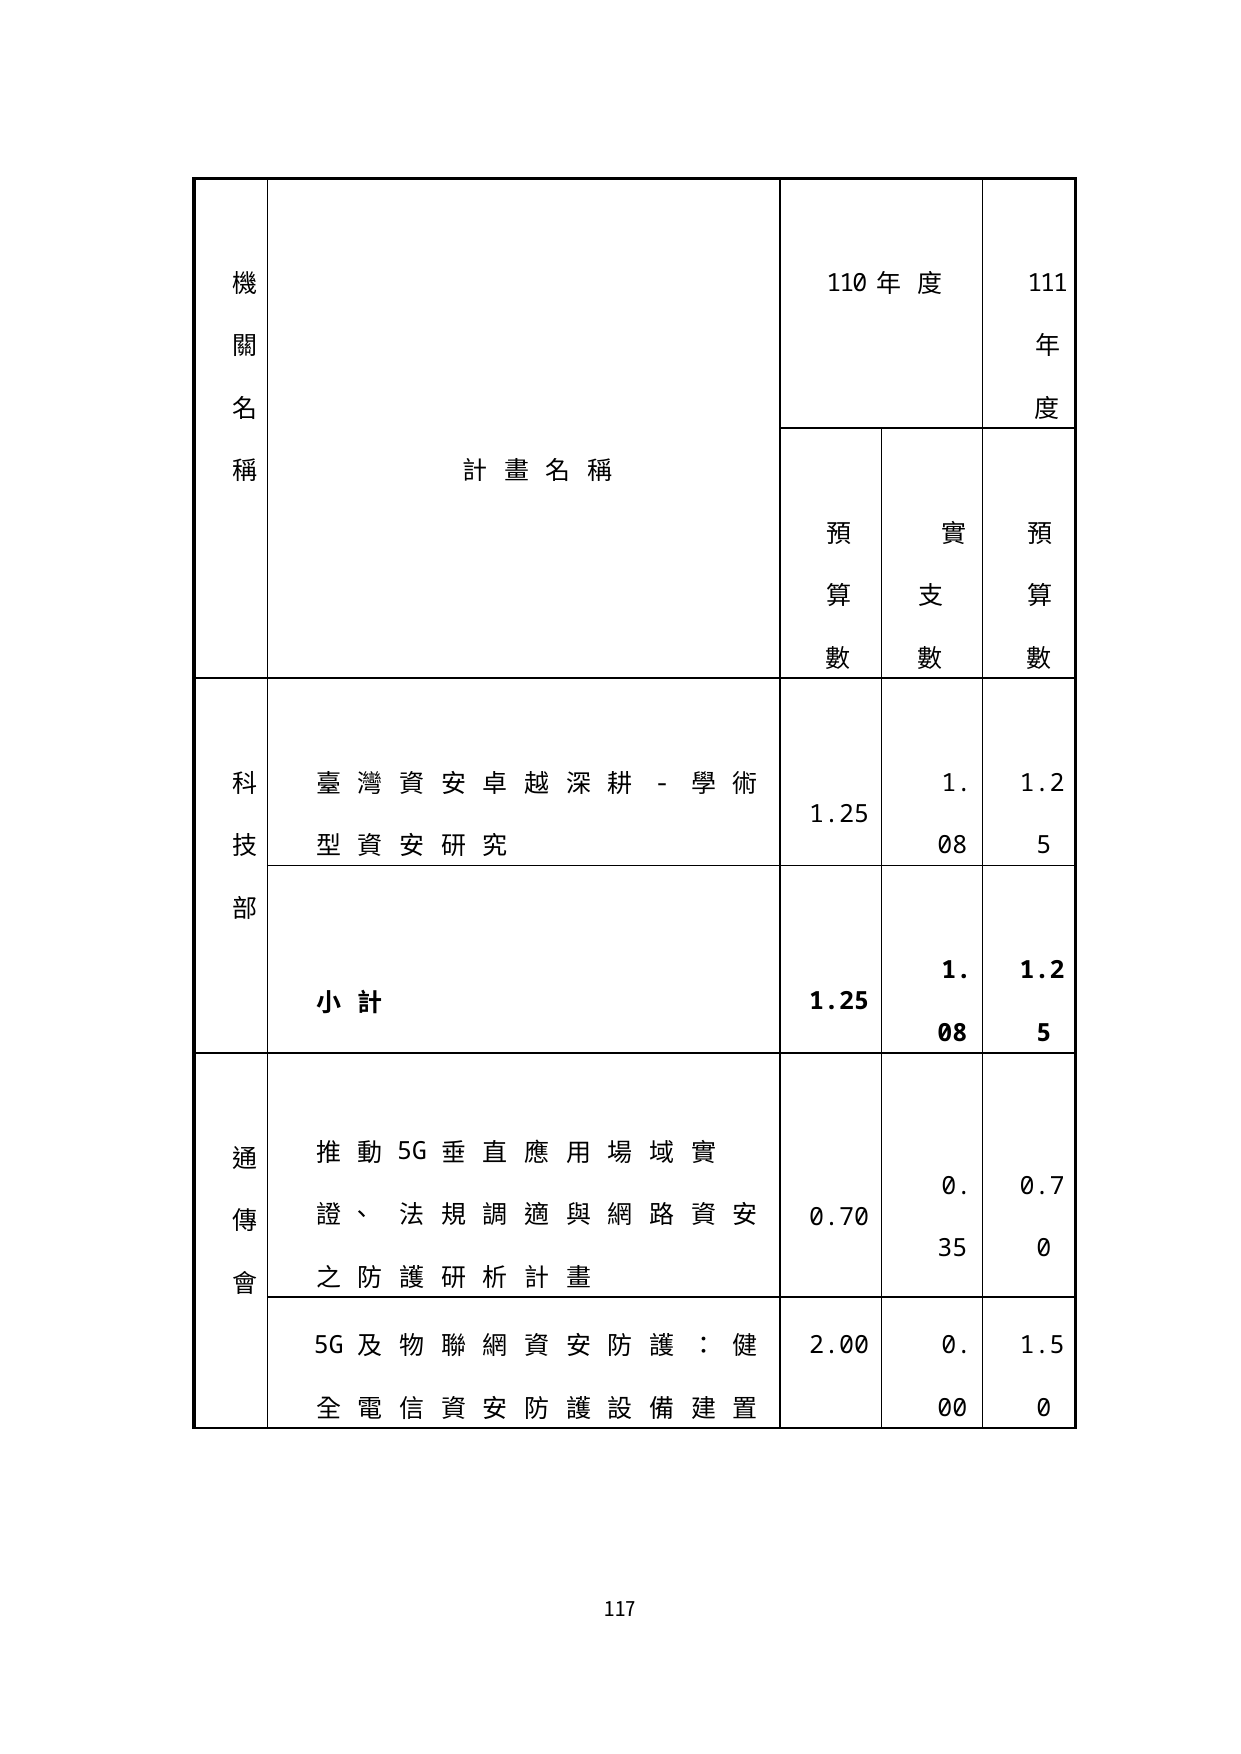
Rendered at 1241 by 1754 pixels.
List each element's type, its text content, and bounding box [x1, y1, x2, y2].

table_cell 1.25 [983, 679, 1074, 865]
table_cell 1.25 [983, 866, 1074, 1052]
table_cell 1.25 [781, 679, 881, 865]
table_cell 實支數 [882, 429, 982, 677]
table_header 機關 名稱 [196, 180, 267, 677]
table_header 111年度 [983, 180, 1074, 427]
table_cell 1.08 [882, 679, 982, 865]
table_cell 0.00 [882, 1298, 982, 1427]
table_cell 0.70 [983, 1054, 1074, 1296]
table_cell 預算數 [781, 429, 881, 677]
table_cell 通傳會 [196, 1054, 267, 1427]
table_cell 1.50 [983, 1298, 1074, 1427]
table_cell 預算數 [983, 429, 1074, 677]
table_header 110年度 [781, 180, 982, 427]
table_cell 1.08 [882, 866, 982, 1052]
table_cell 小計 [268, 866, 779, 1052]
table_cell 臺灣資安卓越深耕-學術型資安研究 [268, 679, 779, 865]
table_cell 5G及物聯網資安防護：健全電信資安防護設備建置 [268, 1298, 779, 1427]
table_cell 1.25 [781, 866, 881, 1052]
table_cell 0.70 [781, 1054, 881, 1296]
table_cell 0.35 [882, 1054, 982, 1296]
table_cell 推動5G垂直應用場域實證、法規調適與網路資安之防護研析計畫 [268, 1054, 779, 1296]
table_cell 2.00 [781, 1298, 881, 1427]
table_header 計畫名稱 [268, 180, 779, 677]
table_cell 科技部 [196, 679, 267, 1052]
